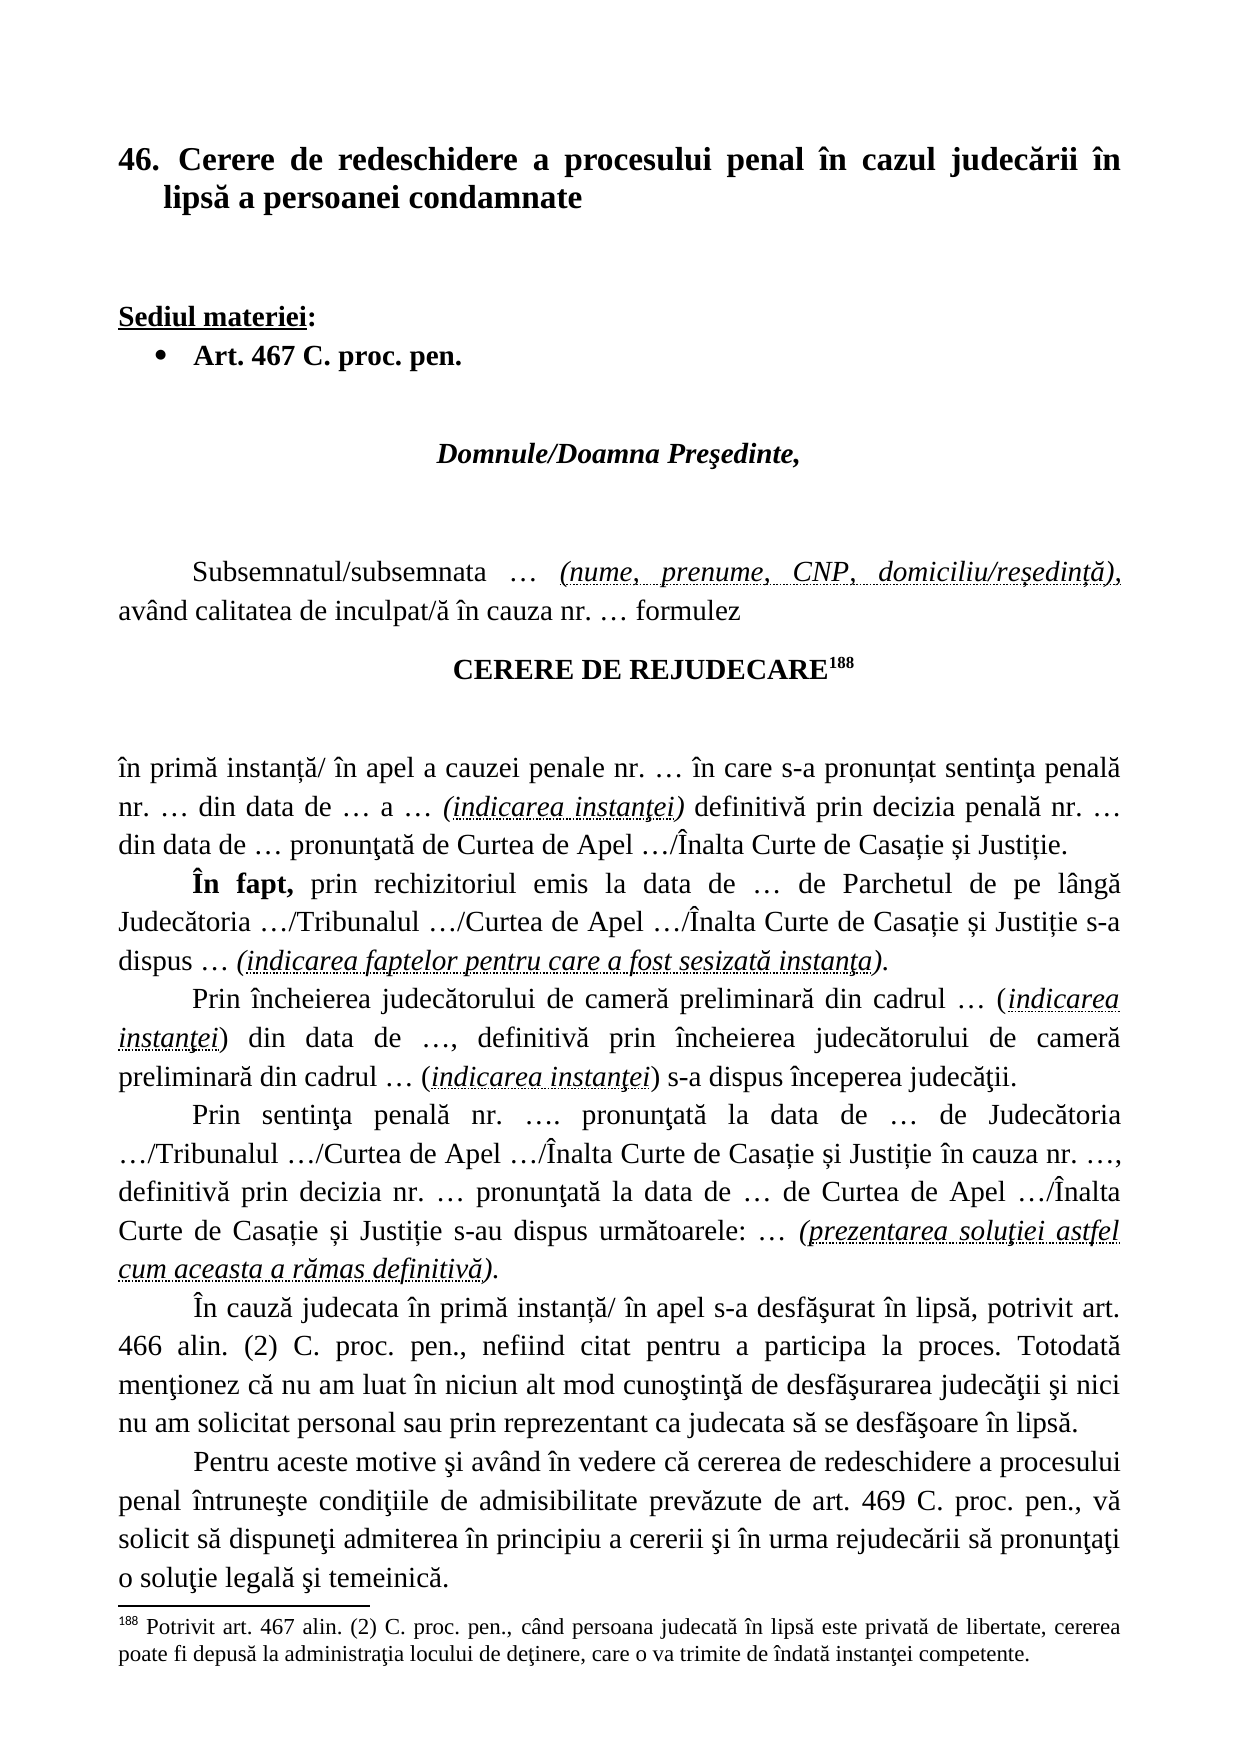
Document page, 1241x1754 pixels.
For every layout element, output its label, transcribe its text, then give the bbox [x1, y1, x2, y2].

subtitle 46. Cerere de redeschidere a procesului penal în cazul judecării în lipsă a persoanei condamnate [118, 139, 1122, 216]
text Prin sentinţa penală nr. …. pronunţată la data de … de Judecătoria …/Tribunalul …/Curtea de Apel …/Înalta Curte de Casație și Justiție în cauza nr. …, definitivă prin decizia nr. … pronunţată la data de … de Curtea de Apel …/Înalta Curte de Casație și Justiție s-au dispus următoarele: … (prezentarea soluţiei astfel cum aceasta a rămas definitivă). [118, 1097, 1122, 1285]
list Art. 467 C. proc. pen. [156, 338, 1122, 371]
text CERERE DE REJUDECARE [118, 652, 1122, 686]
text În fapt, prin rechizitoriul emis la data de … de Parchetul de pe lângă Judecătoria …/Tribunalul …/Curtea de Apel …/Înalta Curte de Casație și Justiție s-a dispus … (indicarea faptelor pentru care a fost sesizată instanţa). [118, 866, 1122, 977]
text Sediul materiei: [118, 299, 1122, 333]
text Subsemnatul/subsemnata … (nume, prenume, CNP, domiciliu/reședință), având calitatea de inculpat/ă în cauza nr. … formulez [118, 554, 1122, 627]
text Potrivit art. 467 alin. (2) C. proc. pen., când persoana judecată în lipsă este privată de libertate, cererea poate fi depusă la administraţia locului de deţinere, care o va trimite de îndată instanţei competente. [118, 1612, 1122, 1667]
text În cauză judecata în primă instanță/ în apel s-a desfăşurat în lipsă, potrivit art. 466 alin. (2) C. proc. pen., nefiind citat pentru a participa la proces. Totodată menţionez că nu am luat în niciun alt mod cunoştinţă de desfăşurarea judecăţii şi nici nu am solicitat personal sau prin reprezentant ca judecata să se desfăşoare în lipsă. [118, 1290, 1122, 1439]
text în primă instanță/ în apel a cauzei penale nr. … în care s-a pronunțat sentinţa penală nr. … din data de … a … (indicarea instanţei) definitivă prin decizia penală nr. … din data de … pronunţată de Curtea de Apel …/Înalta Curte de Casație și Justiție. [118, 750, 1122, 861]
text Domnule/Doamna Preşedinte, [118, 436, 1122, 469]
text Prin încheierea judecătorului de cameră preliminară din cadrul … (indicarea instanţei) din data de …, definitivă prin încheierea judecătorului de cameră preliminară din cadrul … (indicarea instanţei) s-a dispus începerea judecăţii. [118, 982, 1122, 1092]
text Pentru aceste motive şi având în vedere că cererea de redeschidere a procesului penal întruneşte condiţiile de admisibilitate prevăzute de art. 469 C. proc. pen., vă solicit să dispuneţi admiterea în principiu a cererii şi în urma rejudecării să pronunţaţi o soluţie legală şi temeinică. [118, 1444, 1122, 1593]
